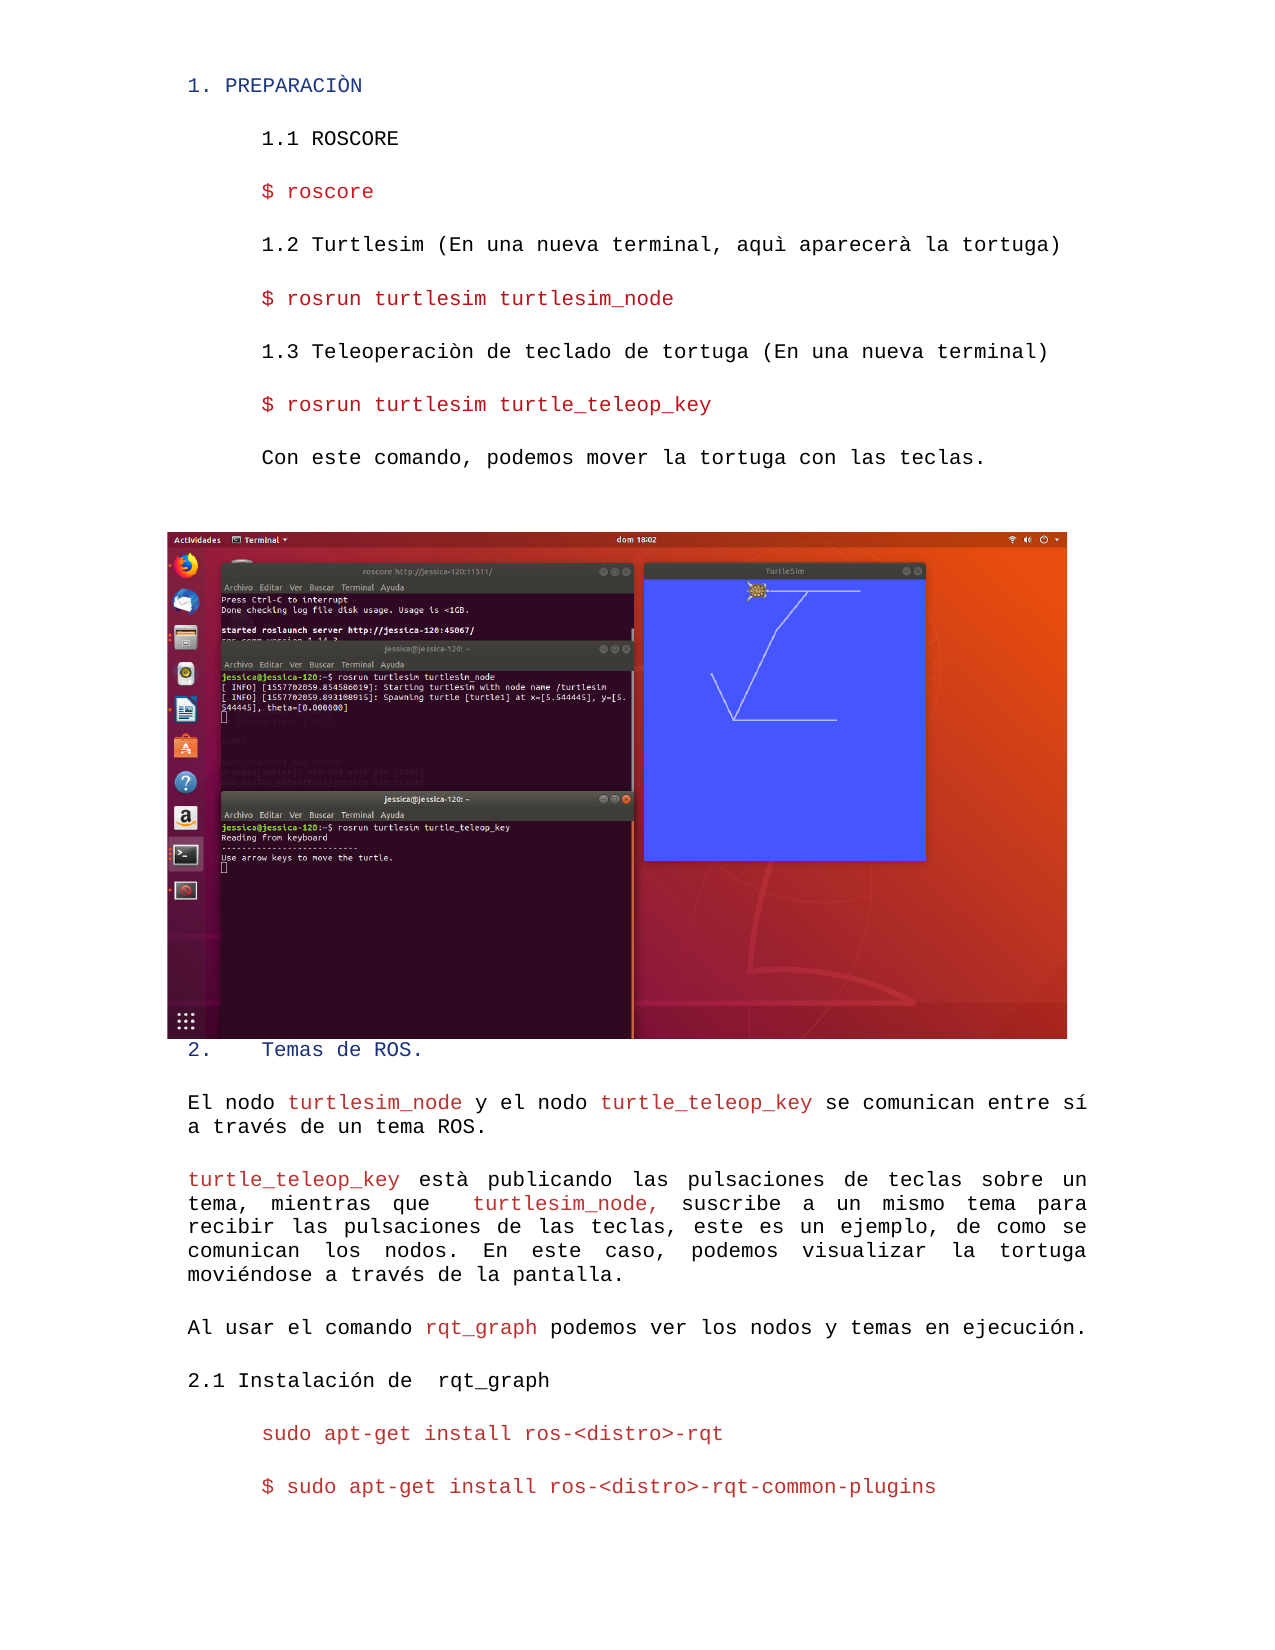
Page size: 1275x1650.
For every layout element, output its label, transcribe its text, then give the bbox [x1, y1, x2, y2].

text $ sudo apt-get install ros-<distro>-rqt-common-plugins [187, 1476, 1087, 1500]
text sudo apt-get install ros-<distro>-rqt [187, 1423, 1087, 1447]
text El nodo turtlesim_node y el nodo turtle_teleop_key se comunican entre sí a través de un tema ROS. [187, 1092, 1087, 1139]
text 1.1 ROSCORE [187, 128, 1087, 152]
text 1. PREPARACIÒN [187, 75, 1087, 99]
text 2.1 Instalación de rqt_graph [187, 1370, 1087, 1393]
text turtle_teleop_key està publicando las pulsaciones de teclas sobre un tema, mientras que turtlesim_node, suscribe a un mismo tema para recibir las pulsaciones de las teclas, este es un ejemplo, de como se comunican los nodos. En este caso, podemos visualizar la tortuga moviéndose a través de la pantalla. [187, 1169, 1087, 1287]
text $ rosrun turtlesim turtlesim_node [187, 287, 1087, 311]
text Al usar el comando rqt_graph podemos ver los nodos y temas en ejecución. [187, 1317, 1087, 1340]
text 1.2 Turtlesim (En una nueva terminal, aquì aparecerà la tortuga) [187, 234, 1087, 258]
text 1.3 Teleoperaciòn de teclado de tortuga (En una nueva terminal) [187, 341, 1087, 364]
text $ roscore [187, 181, 1087, 205]
text $ rosrun turtlesim turtle_teleop_key [187, 394, 1087, 417]
text Con este comando, podemos mover la tortuga con las teclas. [187, 447, 1087, 471]
text 2. Temas de ROS. [187, 606, 1087, 1063]
